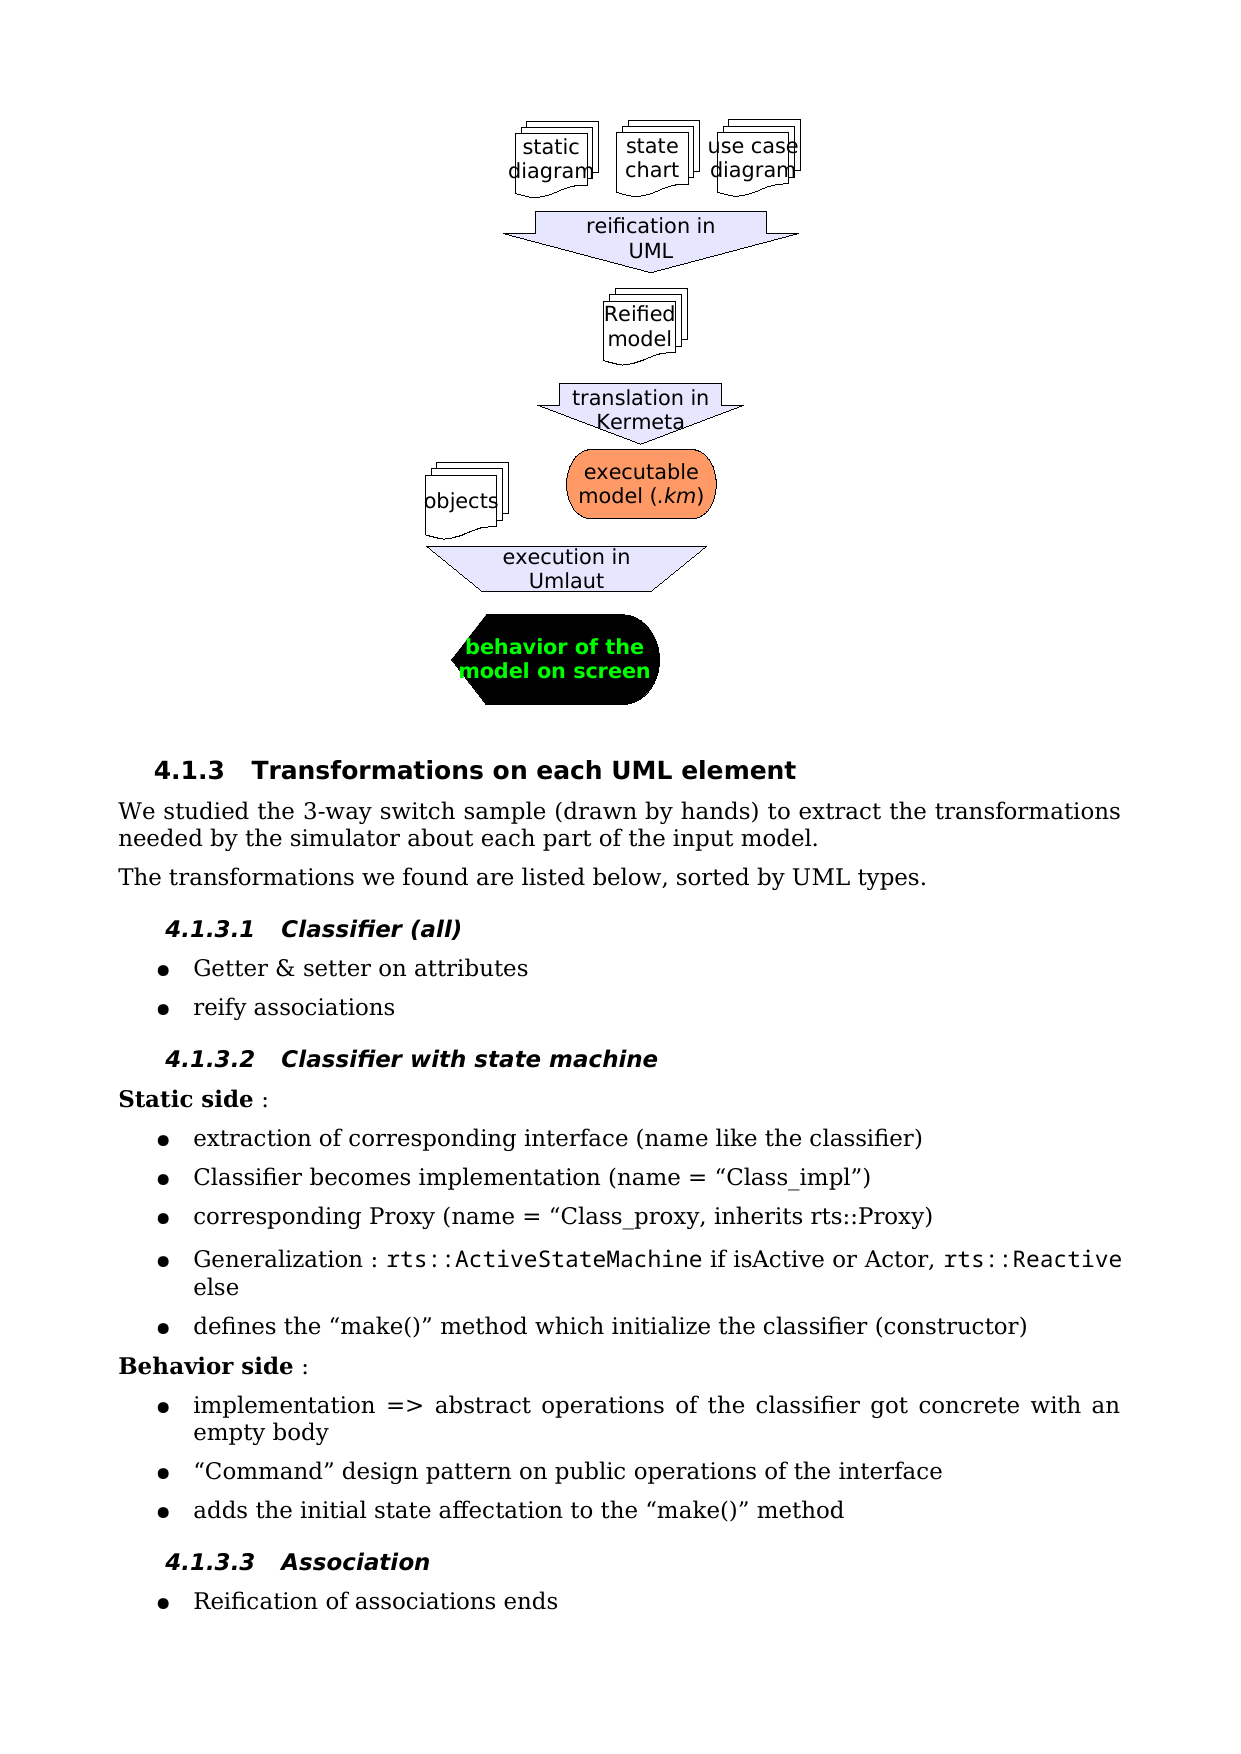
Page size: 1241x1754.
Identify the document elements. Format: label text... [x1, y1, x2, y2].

list Classifier becomes implementation (name = “Class_impl”) [156, 1164, 1122, 1191]
list Getter & setter on attributes [156, 955, 1122, 982]
list defines the “make()” method which initialize the classifier (constructor) [156, 1313, 1122, 1340]
list Reification of associations ends [156, 1588, 1122, 1615]
subtitle Association [165, 1549, 1122, 1576]
list corresponding Proxy (name = “Class_proxy, inherits rts::Proxy) [156, 1203, 1122, 1230]
text The transformations we found are listed below, sorted by UML types. [118, 864, 1122, 891]
list “Command” design pattern on public operations of the interface [156, 1458, 1122, 1485]
list reify associations [156, 994, 1122, 1021]
text Behavior side : [118, 1353, 1122, 1379]
list extraction of corresponding interface (name like the classifier) [156, 1125, 1122, 1152]
subtitle Transformations on each UML element [153, 756, 1122, 786]
list implementation => abstract operations of the classifier got concrete with an empty body [156, 1392, 1122, 1446]
list Generalization : rts::ActiveStateMachine if isActive or Actor, rts::Reactive else [156, 1243, 1122, 1301]
list adds the initial state affectation to the “make()” method [156, 1497, 1122, 1524]
text We studied the 3-way switch sample (drawn by hands) to extract the transformations needed by the simulator about each part of the input model. [118, 798, 1122, 852]
subtitle Classifier with state machine [165, 1046, 1122, 1073]
text Static side : [118, 1086, 1122, 1112]
subtitle Classifier (all) [165, 916, 1122, 943]
